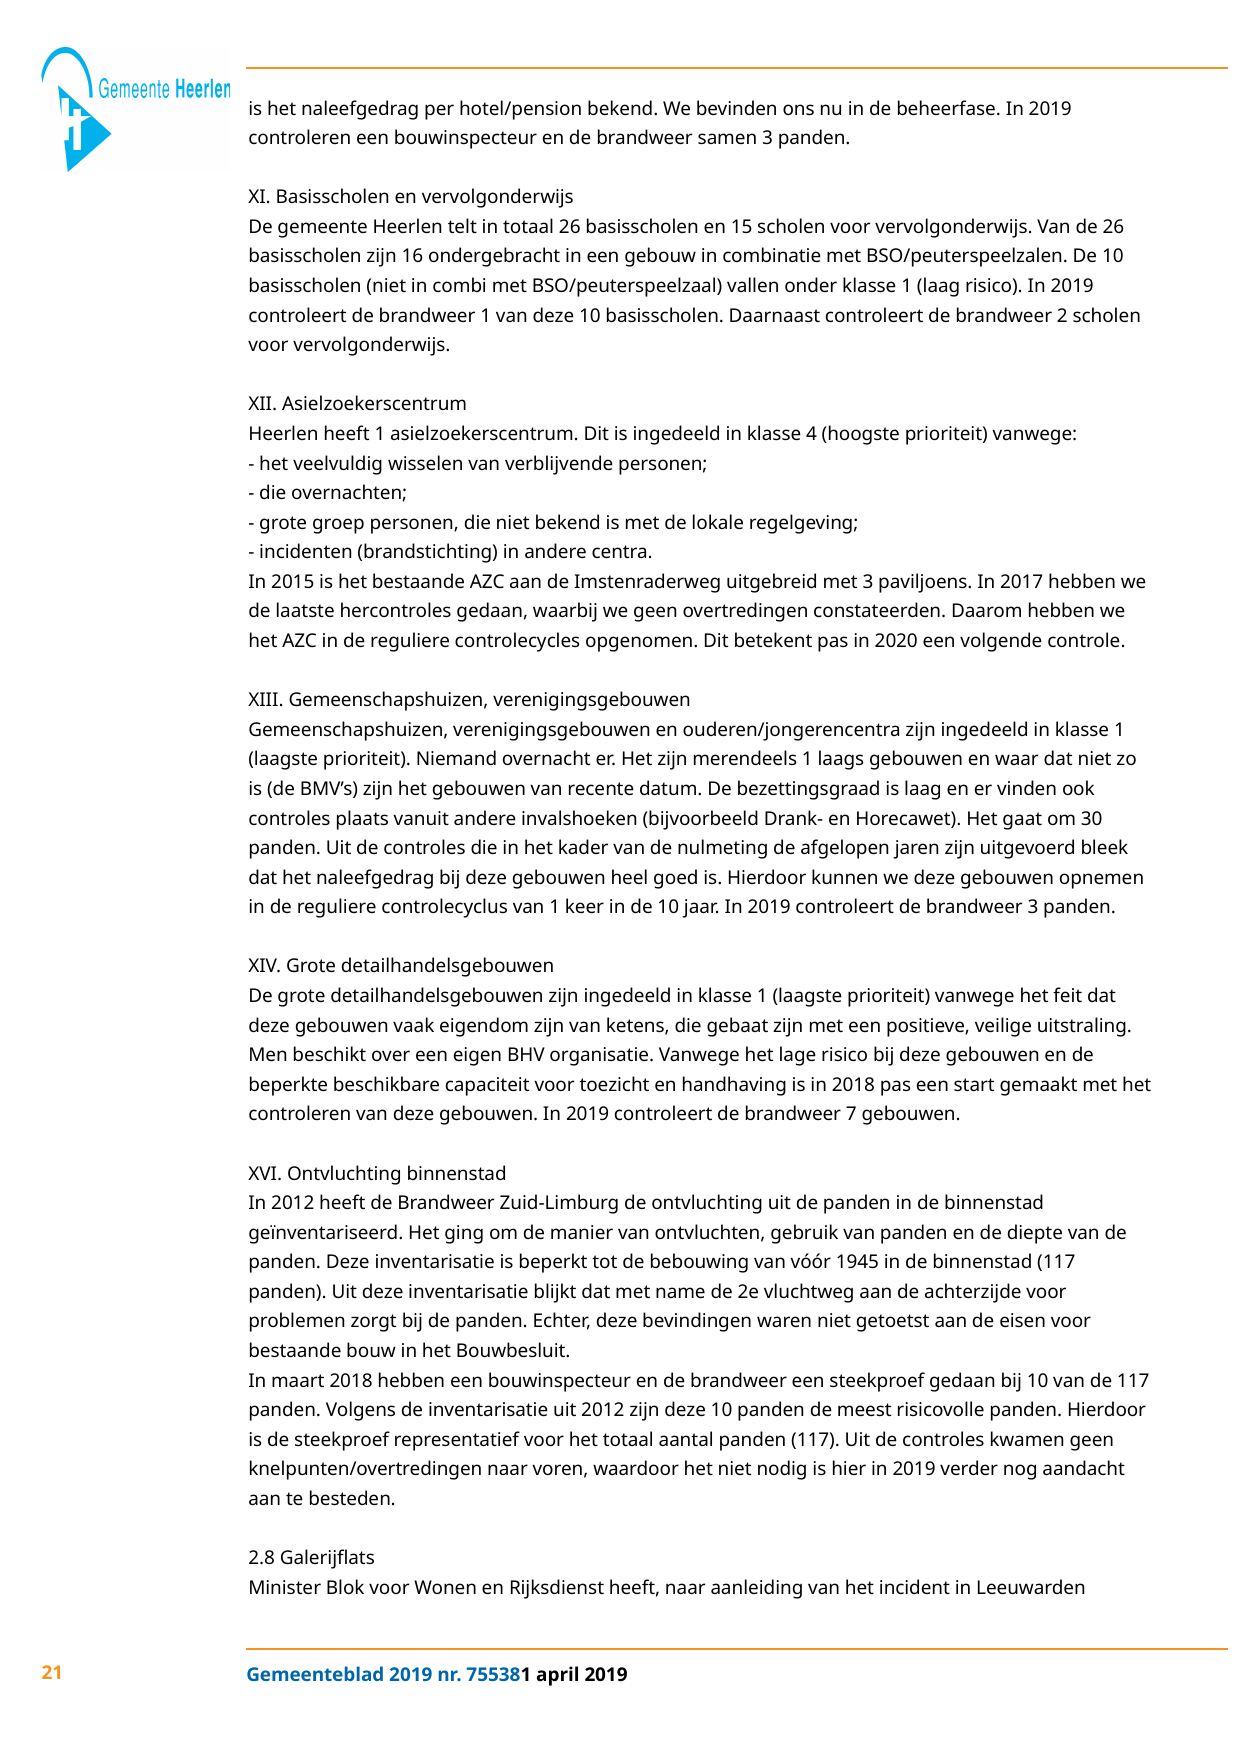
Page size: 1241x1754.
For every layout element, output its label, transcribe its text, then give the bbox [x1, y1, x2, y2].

text Minister Blok voor Wonen en Rijksdienst heeft, naar aanleiding van het incident in Leeuwarden [248, 1574, 1152, 1600]
text - incidenten (brandstichting) in andere centra. [248, 538, 1152, 564]
text - grote groep personen, die niet bekend is met de lokale regelgeving; [248, 509, 1152, 535]
text In 2012 heeft de Brandweer Zuid-Limburg de ontvluchting uit de panden in de binnenstad geïnventariseerd. Het ging om de manier van ontvluchten, gebruik van panden en de diepte van de panden. Deze inventarisatie is beperkt tot de bebouwing van vóór 1945 in de binnenstad (117 panden). Uit deze inventarisatie blijkt dat met name de 2e vluchtweg aan de achterzijde voor problemen zorgt bij de panden. Echter, deze bevindingen waren niet getoetst aan de eisen voor bestaande bouw in het Bouwbesluit. [248, 1189, 1152, 1363]
text In maart 2018 hebben een bouwinspecteur en de brandweer een steekproef gedaan bij 10 van de 117 panden. Volgens de inventarisatie uit 2012 zijn deze 10 panden de meest risicovolle panden. Hierdoor is de steekproef representatief voor het totaal aantal panden (117). Uit de controles kwamen geen knelpunten/overtredingen naar voren, waardoor het niet nodig is hier in 2019 verder nog aandacht aan te besteden. [248, 1367, 1152, 1511]
text 2.8 Galerijflats [248, 1544, 1152, 1570]
text De gemeente Heerlen telt in totaal 26 basisscholen en 15 scholen voor vervolgonderwijs. Van de 26 basisscholen zijn 16 ondergebracht in een gebouw in combinatie met BSO/peuterspeelzalen. De 10 basisscholen (niet in combi met BSO/peuterspeelzaal) vallen onder klasse 1 (laag risico). In 2019 controleert de brandweer 1 van deze 10 basisscholen. Daarnaast controleert de brandweer 2 scholen voor vervolgonderwijs. [248, 213, 1152, 357]
text De grote detailhandelsgebouwen zijn ingedeeld in klasse 1 (laagste prioriteit) vanwege het feit dat deze gebouwen vaak eigendom zijn van ketens, die gebaat zijn met een positieve, veilige uitstraling. Men beschikt over een eigen BHV organisatie. Vanwege het lage risico bij deze gebouwen en de beperkte beschikbare capaciteit voor toezicht en handhaving is in 2018 pas een start gemaakt met het controleren van deze gebouwen. In 2019 controleert de brandweer 7 gebouwen. [248, 982, 1152, 1126]
text Gemeenschapshuizen, verenigingsgebouwen en ouderen/jongerencentra zijn ingedeeld in klasse 1 (laagste prioriteit). Niemand overnacht er. Het zijn merendeels 1 laags gebouwen en waar dat niet zo is (de BMV’s) zijn het gebouwen van recente datum. De bezettingsgraad is laag en er vinden ook controles plaats vanuit andere invalshoeken (bijvoorbeeld Drank- en Horecawet). Het gaat om 30 panden. Uit de controles die in het kader van de nulmeting de afgelopen jaren zijn uitgevoerd bleek dat het naleefgedrag bij deze gebouwen heel goed is. Hierdoor kunnen we deze gebouwen opnemen in de reguliere controlecyclus van 1 keer in de 10 jaar. In 2019 controleert de brandweer 3 panden. [248, 716, 1152, 919]
text - het veelvuldig wisselen van verblijvende personen; [248, 450, 1152, 476]
text is het naleefgedrag per hotel/pension bekend. We bevinden ons nu in de beheerfase. In 2019 controleren een bouwinspecteur en de brandweer samen 3 panden. [248, 95, 1152, 150]
text In 2015 is het bestaande AZC aan de Imstenraderweg uitgebreid met 3 paviljoens. In 2017 hebben we de laatste hercontroles gedaan, waarbij we geen overtredingen constateerden. Daarom hebben we het AZC in de reguliere controlecycles opgenomen. Dit betekent pas in 2020 een volgende controle. [248, 568, 1152, 653]
text XII. Asielzoekerscentrum [248, 391, 1152, 416]
text XI. Basisscholen en vervolgonderwijs [248, 183, 1152, 209]
picture [41, 47, 231, 172]
text Heerlen heeft 1 asielzoekerscentrum. Dit is ingedeeld in klasse 4 (hoogste prioriteit) vanwege: [248, 420, 1152, 446]
text XVI. Ontvluchting binnenstad [248, 1160, 1152, 1186]
text - die overnachten; [248, 479, 1152, 505]
text XIV. Grote detailhandelsgebouwen [248, 953, 1152, 978]
text XIII. Gemeenschapshuizen, verenigingsgebouwen [248, 686, 1152, 712]
picture [41, 47, 58, 70]
